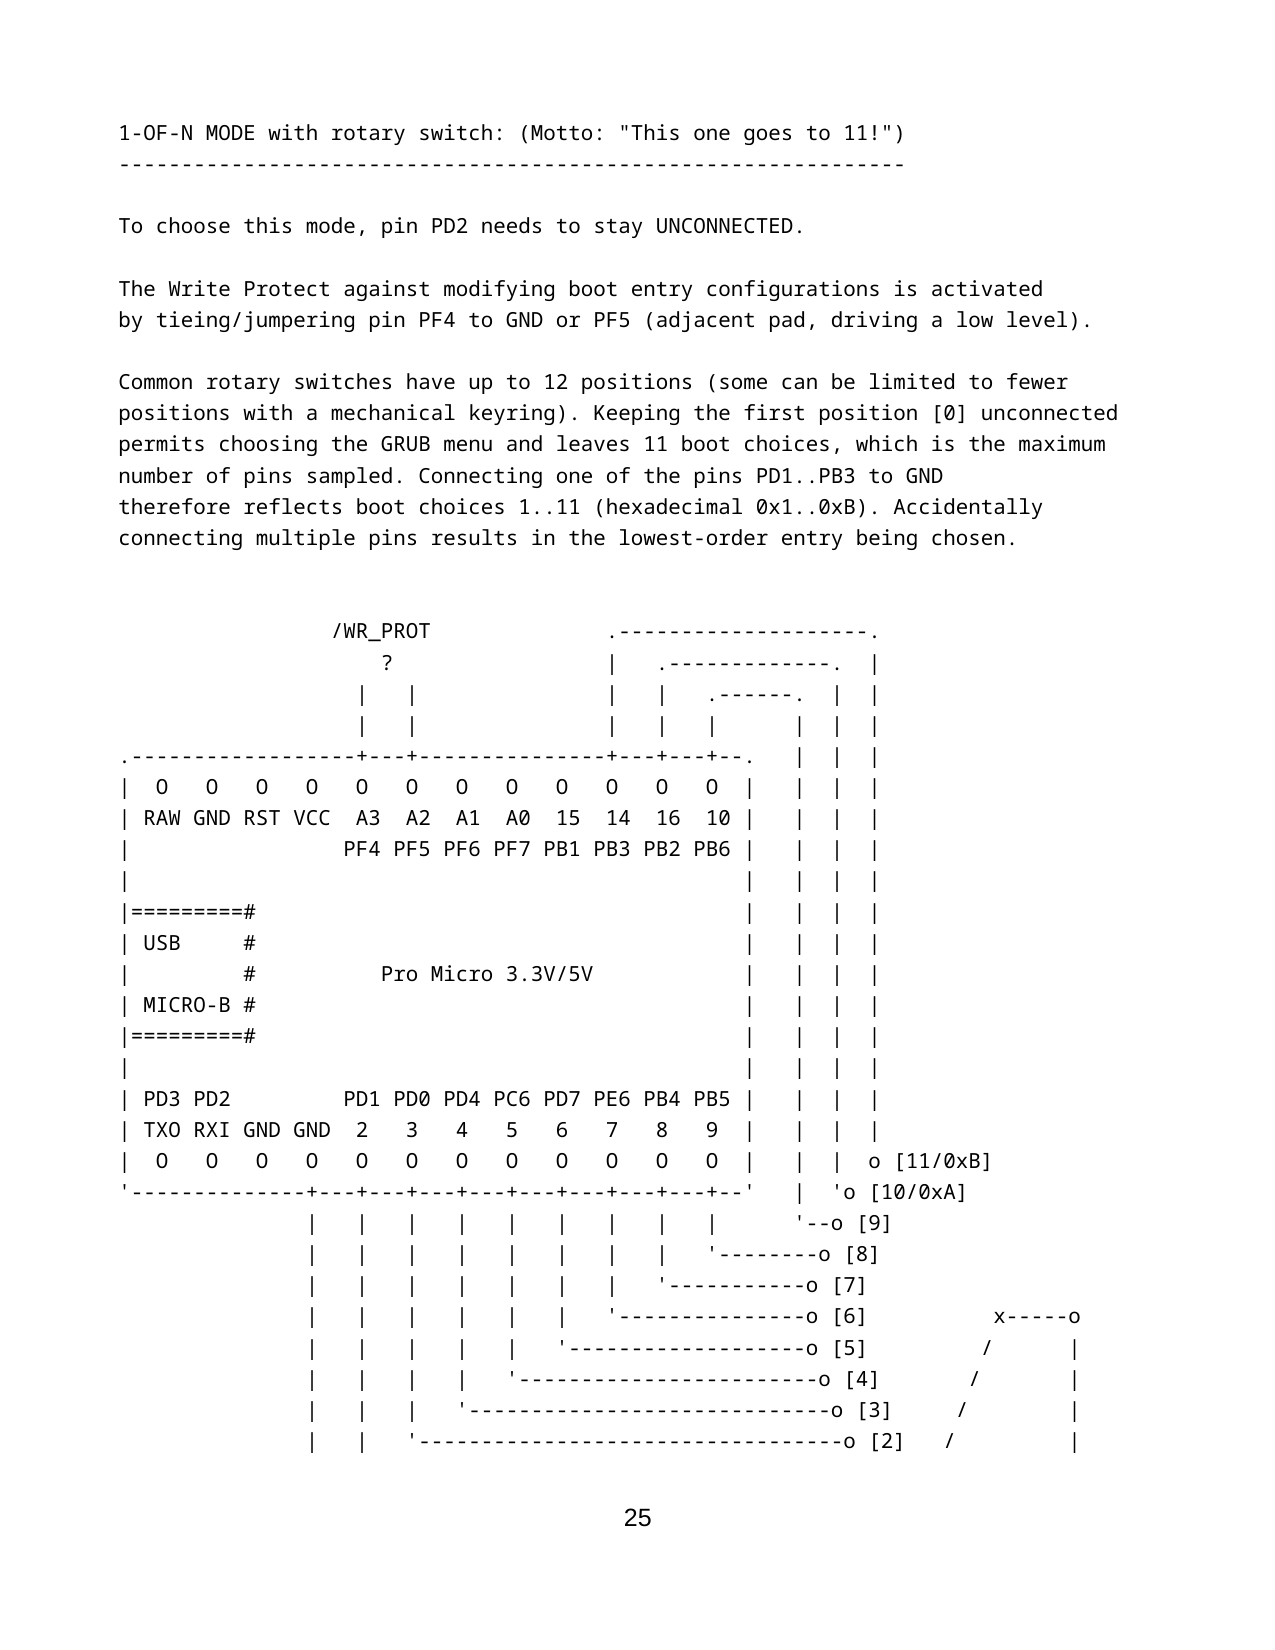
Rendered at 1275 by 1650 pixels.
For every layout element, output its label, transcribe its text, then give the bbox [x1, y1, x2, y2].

text | RAW GND RST VCC A3 A2 A1 A0 15 14 16 10 | | | | [118, 803, 1157, 832]
text permits choosing the GRUB menu and leaves 11 boot choices, which is the maximum [118, 429, 1157, 458]
text | | | | '------------------------o [4] / | [118, 1364, 1157, 1392]
text | | | | .------. | | [118, 679, 1157, 707]
text | | | | | [118, 1052, 1157, 1081]
text | | | | | [118, 866, 1157, 894]
text /WR_PROT .--------------------. [118, 616, 1157, 645]
text | | | | | | | | '--------o [8] [118, 1239, 1157, 1268]
text | TXO RXI GND GND 2 3 4 5 6 7 8 9 | | | | [118, 1115, 1157, 1143]
text by tieing/jumpering pin PF4 to GND or PF5 (adjacent pad, driving a low level). [118, 305, 1157, 333]
text | USB # | | | | [118, 928, 1157, 956]
text | | | '-----------------------------o [3] / | [118, 1395, 1157, 1423]
text | PD3 PD2 PD1 PD0 PD4 PC6 PD7 PE6 PB4 PB5 | | | | [118, 1084, 1157, 1112]
text | O O O O O O O O O O O O | | | o [11/0xB] [118, 1146, 1157, 1174]
text | | '----------------------------------o [2] / | [118, 1426, 1157, 1455]
text | MICRO-B # | | | | [118, 990, 1157, 1019]
text The Write Protect against modifying boot entry configurations is activated [118, 274, 1157, 302]
text | # Pro Micro 3.3V/5V | | | | [118, 959, 1157, 987]
text | | | | | | | | [118, 710, 1157, 738]
text ? | .-------------. | [118, 648, 1157, 676]
text positions with a mechanical keyring). Keeping the first position [0] unconnected [118, 398, 1157, 427]
text connecting multiple pins results in the lowest-order entry being chosen. [118, 523, 1157, 551]
text | | | | | '-------------------o [5] / | [118, 1333, 1157, 1361]
text | | | | | | | '-----------o [7] [118, 1271, 1157, 1299]
text | | | | | | | | | '--o [9] [118, 1208, 1157, 1237]
text .------------------+---+---------------+---+---+--. | | | [118, 741, 1157, 769]
text To choose this mode, pin PD2 needs to stay UNCONNECTED. [118, 212, 1157, 240]
text |=========# | | | | [118, 1021, 1157, 1050]
text |=========# | | | | [118, 897, 1157, 925]
text --------------------------------------------------------------- [118, 149, 1157, 178]
text | O O O O O O O O O O O O | | | | [118, 772, 1157, 801]
text number of pins sampled. Connecting one of the pins PD1..PB3 to GND [118, 461, 1157, 489]
text 1-OF-N MODE with rotary switch: (Motto: "This one goes to 11!") [118, 118, 1157, 147]
text | | | | | | '---------------o [6] x-----o [118, 1302, 1157, 1330]
text therefore reflects boot choices 1..11 (hexadecimal 0x1..0xB). Accidentally [118, 492, 1157, 520]
text Common rotary switches have up to 12 positions (some can be limited to fewer [118, 367, 1157, 396]
text | PF4 PF5 PF6 PF7 PB1 PB3 PB2 PB6 | | | | [118, 834, 1157, 863]
text '--------------+---+---+---+---+---+---+---+---+--' | 'o [10/0xA] [118, 1177, 1157, 1206]
